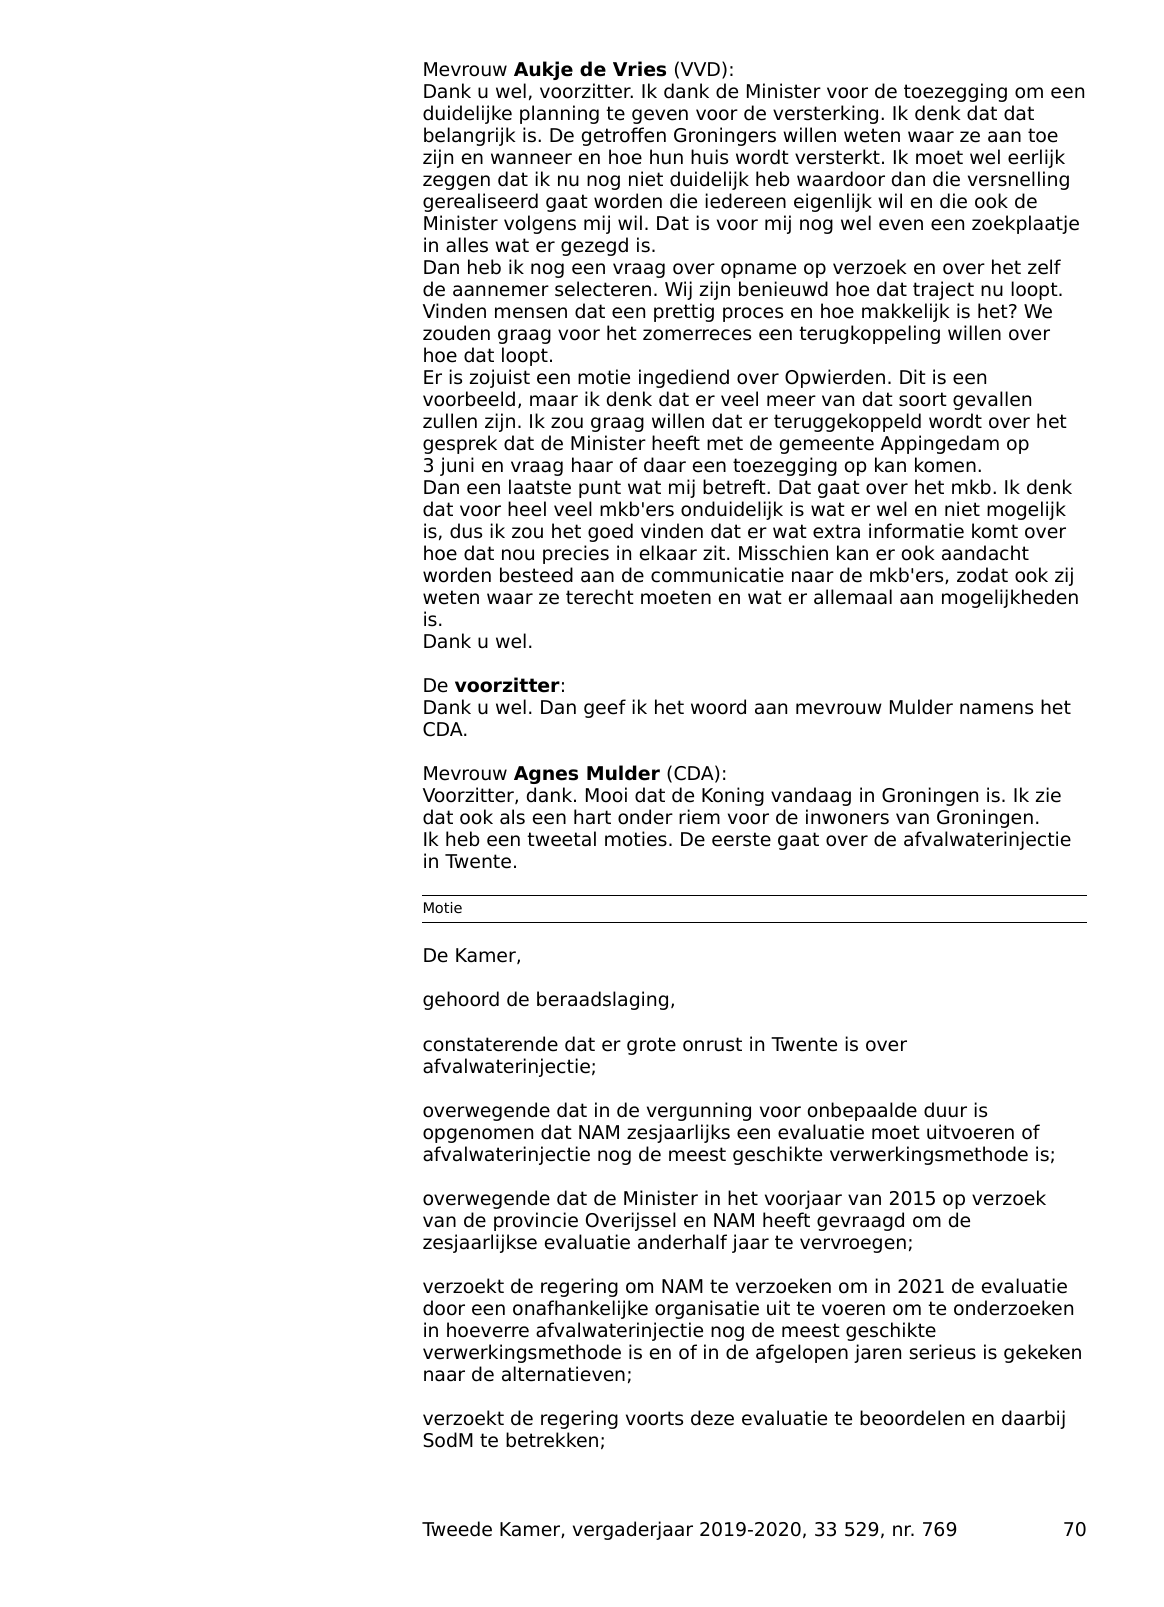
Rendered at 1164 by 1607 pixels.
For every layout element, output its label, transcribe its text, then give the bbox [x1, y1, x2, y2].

text Dan een laatste punt wat mij betreft. Dat gaat over het mkb. Ik denk dat voor heel veel mkb'ers onduidelijk is wat er wel en niet mogelijk is, dus ik zou het goed vinden dat er wat extra informatie komt over hoe dat nou precies in elkaar zit. Misschien kan er ook aandacht worden besteed aan de communicatie naar de mkb'ers, zodat ook zij weten waar ze terecht moeten en wat er allemaal aan mogelijkheden is. [422, 477, 1087, 631]
table_header Motie [422, 896, 1087, 922]
text Ik heb een tweetal moties. De eerste gaat over de afvalwaterinjectie in Twente. [422, 829, 1087, 873]
text Dank u wel. Dan geef ik het woord aan mevrouw Mulder namens het CDA. [422, 697, 1087, 741]
text overwegende dat de Minister in het voorjaar van 2015 op verzoek van de provincie Overijssel en NAM heeft gevraagd om de zesjaarlijkse evaluatie anderhalf jaar te vervroegen; [422, 1188, 1087, 1254]
text constaterende dat er grote onrust in Twente is over afvalwaterinjectie; [422, 1033, 1087, 1077]
text Dan heb ik nog een vraag over opname op verzoek en over het zelf de aannemer selecteren. Wij zijn benieuwd hoe dat traject nu loopt. Vinden mensen dat een prettig proces en hoe makkelijk is het? We zouden graag voor het zomerreces een terugkoppeling willen over hoe dat loopt. [422, 257, 1087, 367]
text Er is zojuist een motie ingediend over Opwierden. Dit is een voorbeeld, maar ik denk dat er veel meer van dat soort gevallen zullen zijn. Ik zou graag willen dat er teruggekoppeld wordt over het gesprek dat de Minister heeft met de gemeente Appingedam op 3 juni en vraag haar of daar een toezegging op kan komen. [422, 367, 1087, 477]
text verzoekt de regering voorts deze evaluatie te beoordelen en daarbij SodM te betrekken; [422, 1408, 1087, 1452]
text Mevrouw Aukje de Vries (VVD): [422, 59, 1087, 81]
text Dank u wel, voorzitter. Ik dank de Minister voor de toezegging om een duidelijke planning te geven voor de versterking. Ik denk dat dat belangrijk is. De getroffen Groningers willen weten waar ze aan toe zijn en wanneer en hoe hun huis wordt versterkt. Ik moet wel eerlijk zeggen dat ik nu nog niet duidelijk heb waardoor dan die versnelling gerealiseerd gaat worden die iedereen eigenlijk wil en die ook de Minister volgens mij wil. Dat is voor mij nog wel even een zoekplaatje in alles wat er gezegd is. [422, 81, 1087, 257]
text overwegende dat in de vergunning voor onbepaalde duur is opgenomen dat NAM zesjaarlijks een evaluatie moet uitvoeren of afvalwaterinjectie nog de meest geschikte verwerkingsmethode is; [422, 1100, 1087, 1166]
text Mevrouw Agnes Mulder (CDA): [422, 763, 1087, 785]
text De voorzitter: [422, 675, 1087, 697]
text gehoord de beraadslaging, [422, 989, 1087, 1011]
text verzoekt de regering om NAM te verzoeken om in 2021 de evaluatie door een onafhankelijke organisatie uit te voeren om te onderzoeken in hoeverre afvalwaterinjectie nog de meest geschikte verwerkingsmethode is en of in de afgelopen jaren serieus is gekeken naar de alternatieven; [422, 1276, 1087, 1386]
text De Kamer, [422, 945, 1087, 967]
text Voorzitter, dank. Mooi dat de Koning vandaag in Groningen is. Ik zie dat ook als een hart onder riem voor de inwoners van Groningen. [422, 785, 1087, 829]
text Dank u wel. [422, 631, 1087, 652]
